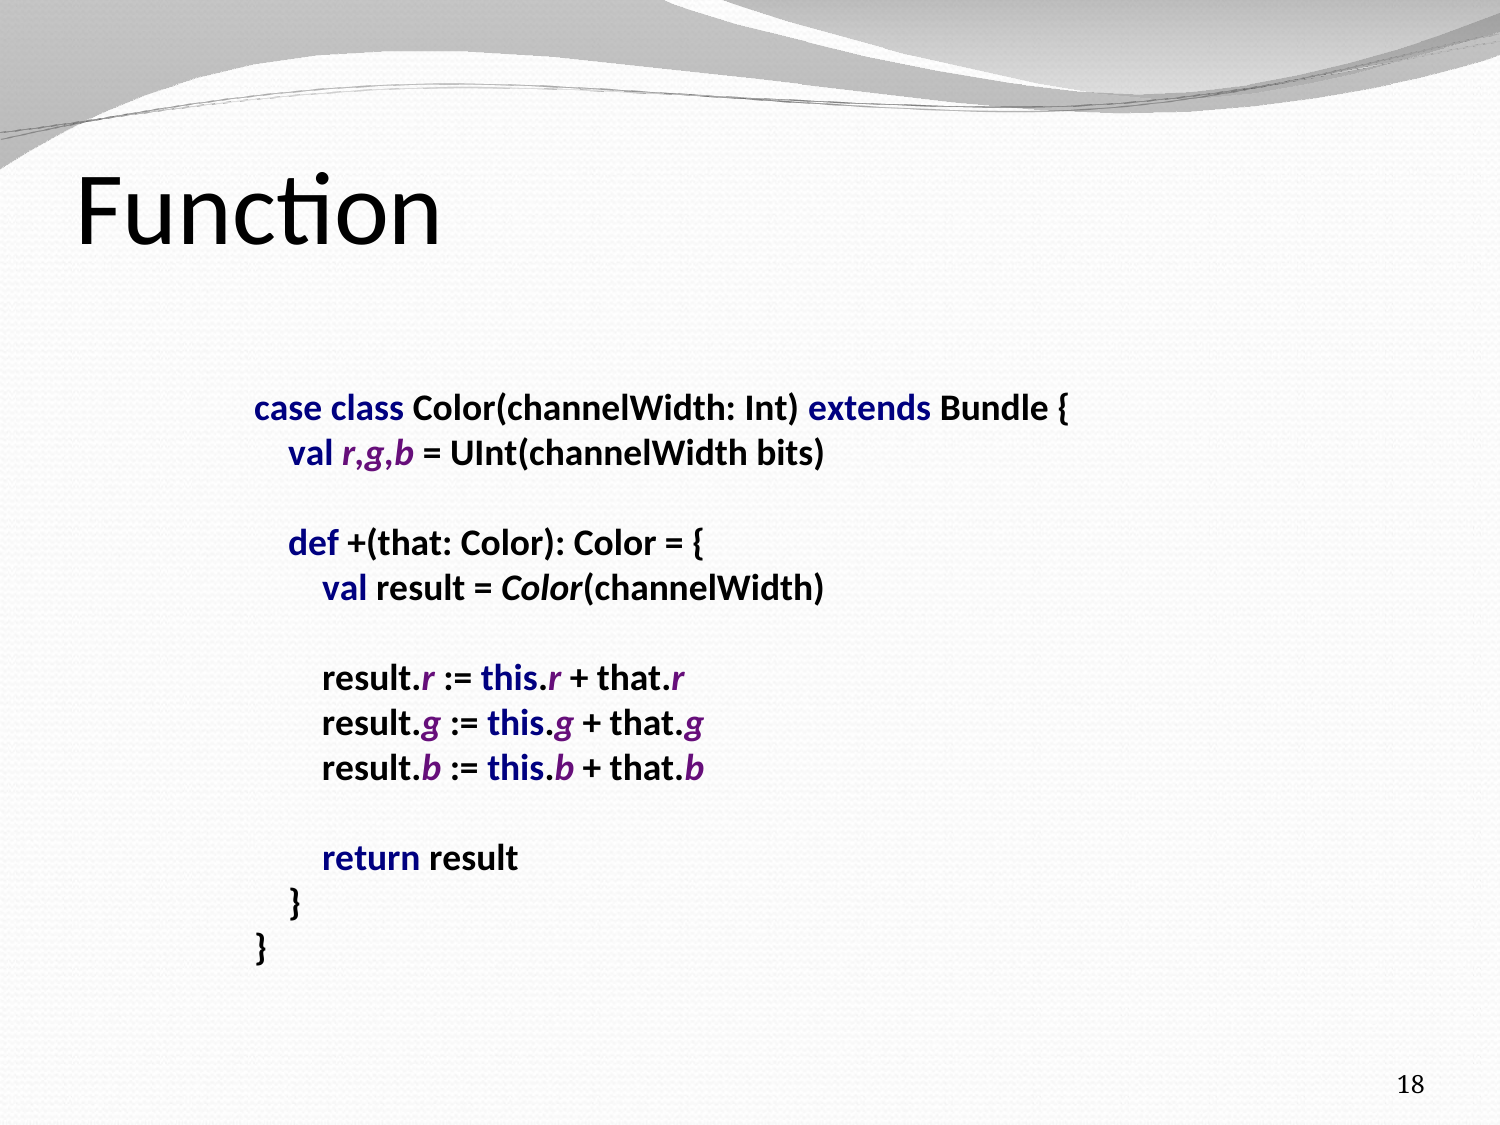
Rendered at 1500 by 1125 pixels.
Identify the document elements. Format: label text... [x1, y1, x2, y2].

text_box case class Color(channelWidth: Int) extends Bundle { val r,g,b = UInt(channelWidth bits) def +(that: Color): Color = { val result = Color(channelWidth) result.r := this.r + that.r result.g := this.g + that.g result.b := this.b + that.b return result } } [239, 375, 1086, 976]
title Function [75, 78, 1426, 266]
text_box [1299, 1042, 1426, 1103]
picture [0, 0, 1500, 1125]
